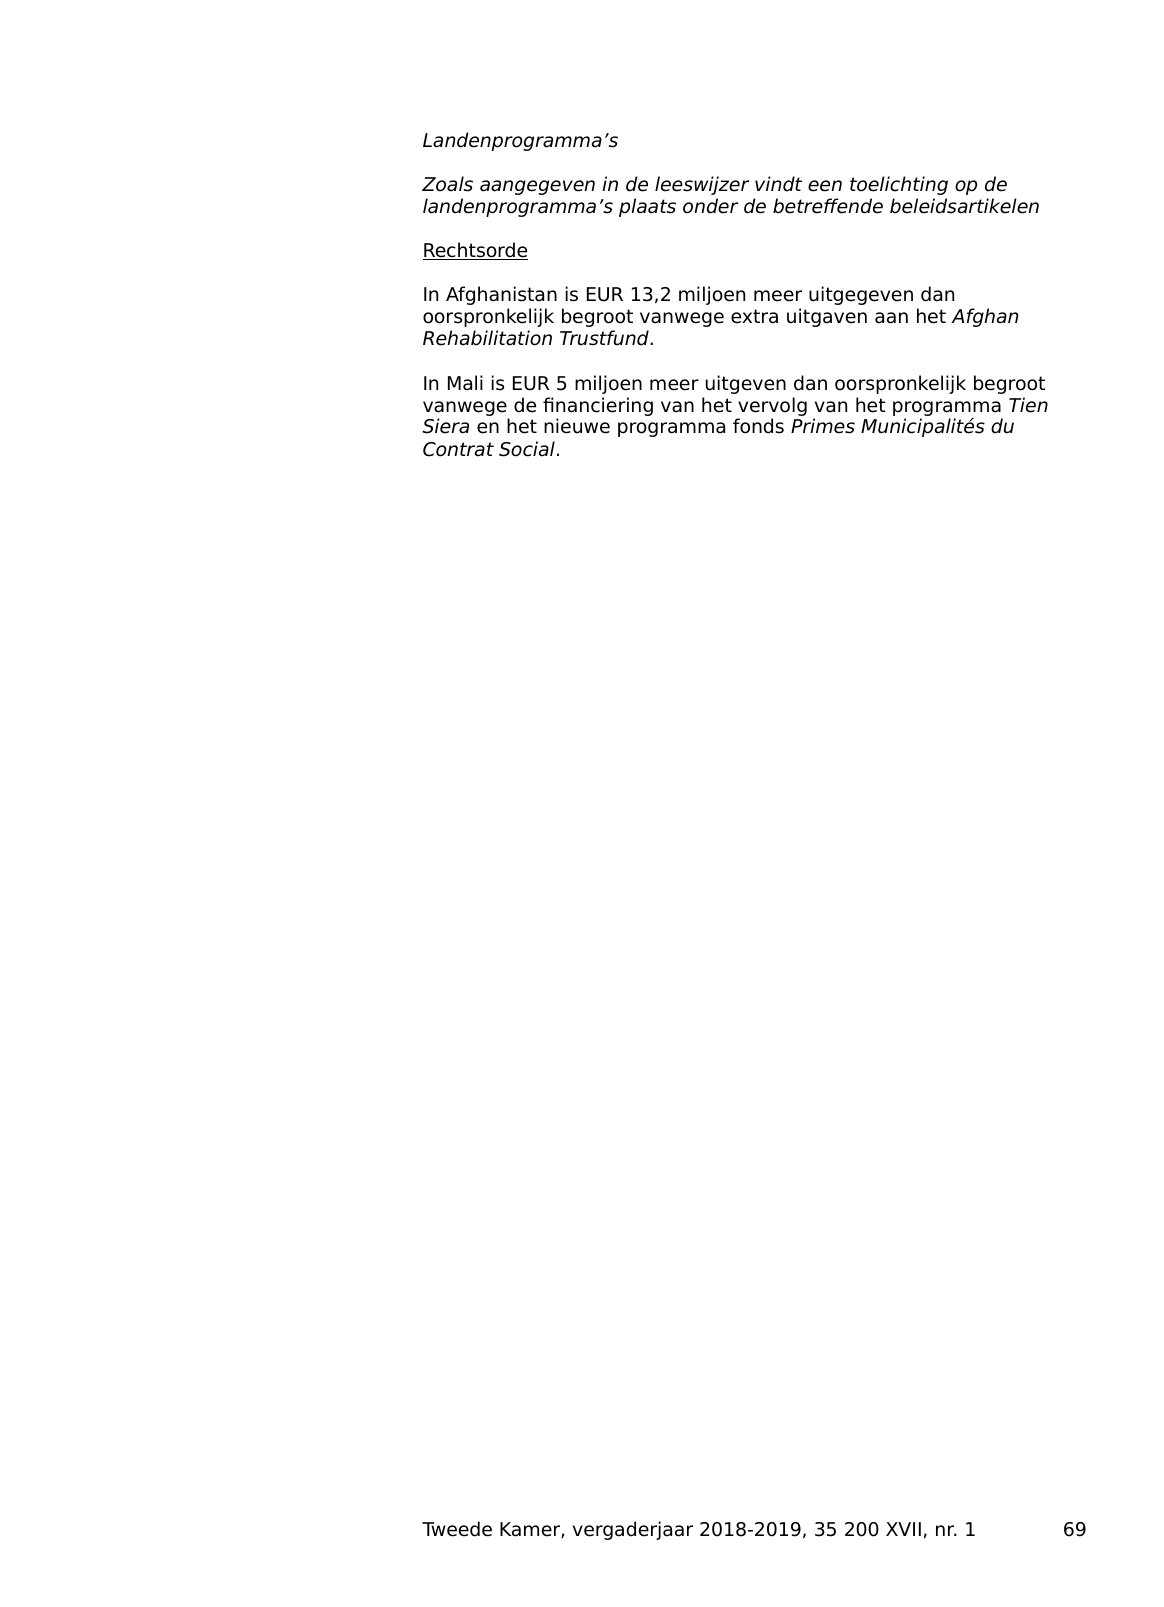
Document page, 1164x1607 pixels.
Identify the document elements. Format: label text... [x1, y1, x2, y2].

text In Afghanistan is EUR 13,2 miljoen meer uitgegeven dan oorspronkelijk begroot vanwege extra uitgaven aan het Afghan Rehabilitation Trustfund. [422, 284, 1087, 350]
text In Mali is EUR 5 miljoen meer uitgeven dan oorspronkelijk begroot vanwege de financiering van het vervolg van het programma Tien Siera en het nieuwe programma fonds Primes Municipalités du Contrat Social. [422, 372, 1087, 460]
subtitle Landenprogramma’s [422, 130, 1087, 152]
subtitle Rechtsorde [422, 240, 1087, 262]
subtitle Zoals aangegeven in de leeswijzer vindt een toelichting op de landenprogramma’s plaats onder de betreffende beleidsartikelen [422, 174, 1087, 218]
